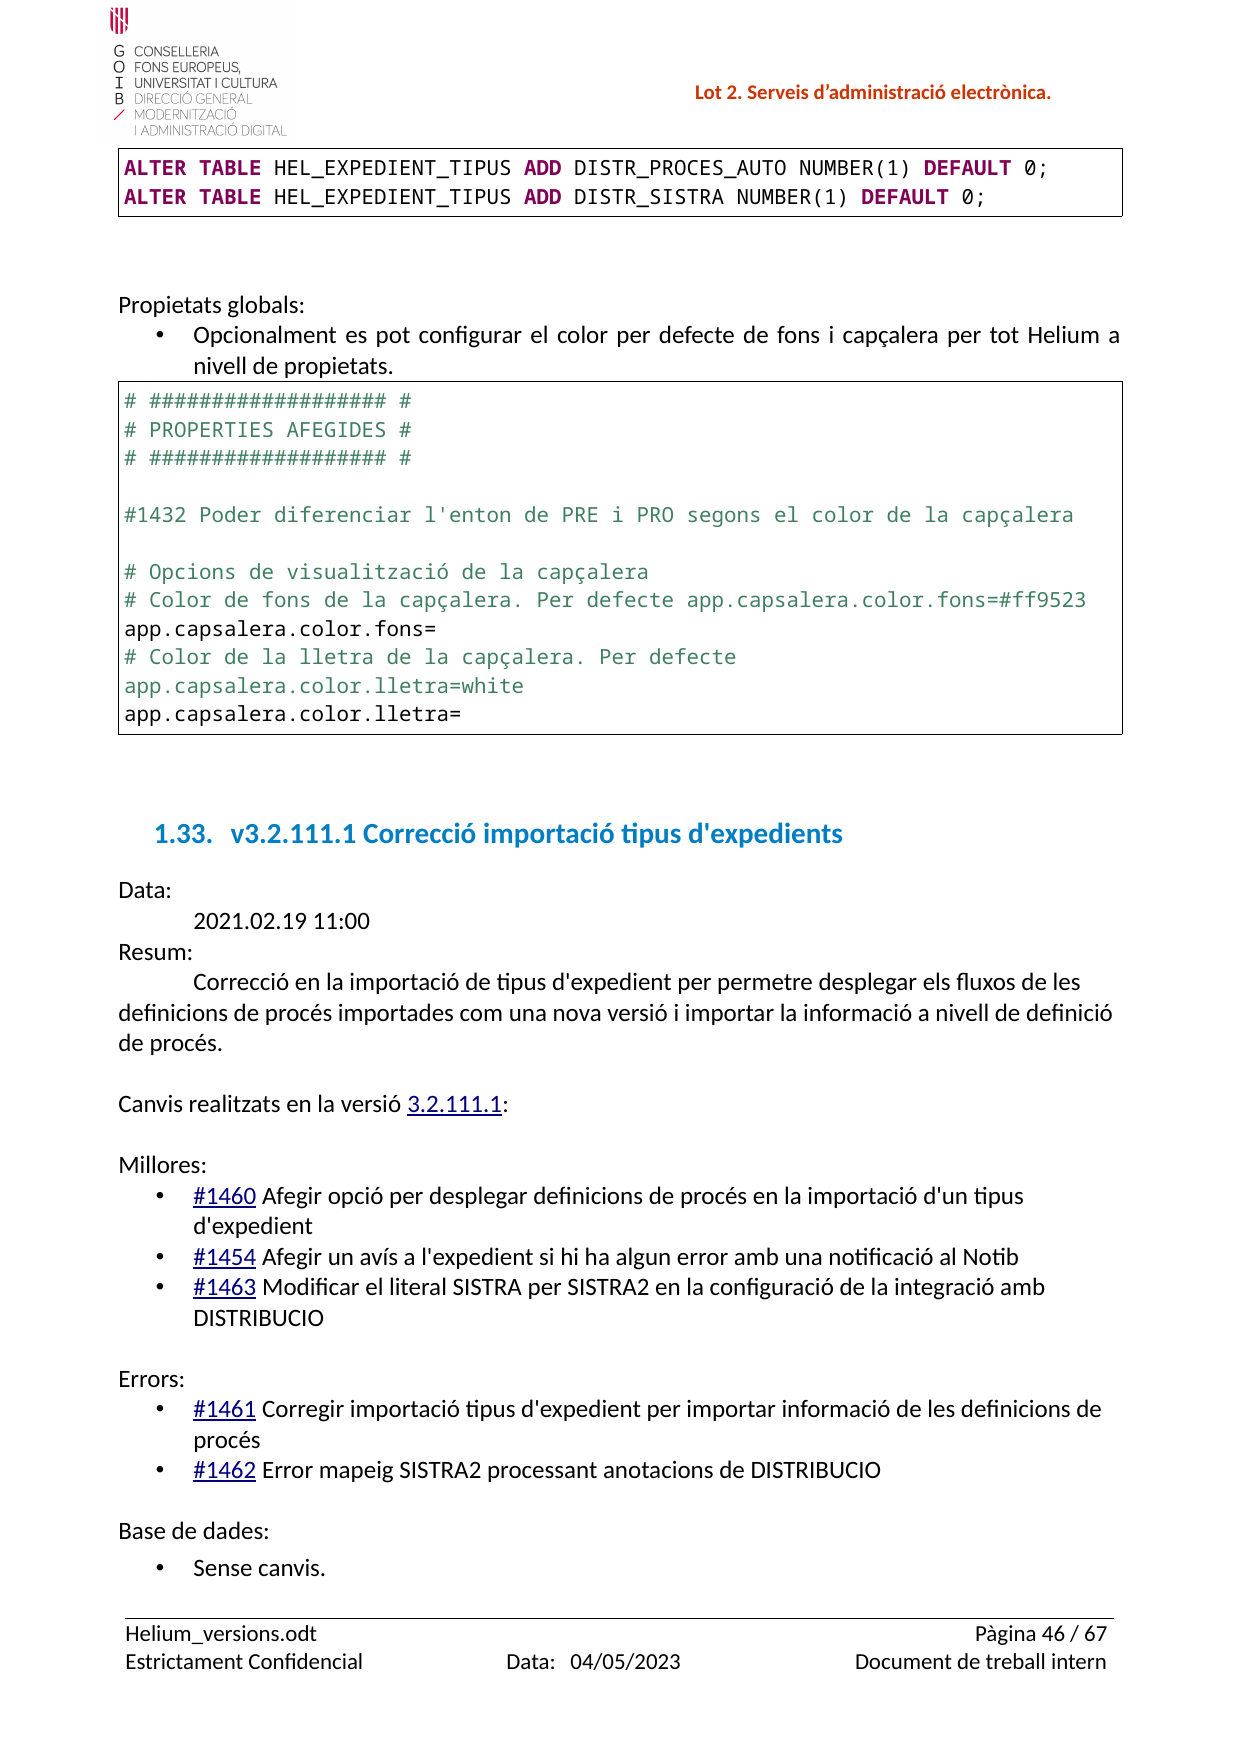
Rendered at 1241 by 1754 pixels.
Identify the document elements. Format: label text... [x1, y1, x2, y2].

text Millores: [118, 1149, 1122, 1180]
text Resum: [118, 936, 1122, 966]
text Base de dades: [118, 1516, 1122, 1546]
list #1461 Corregir importació tipus d'expedient per importar informació de les definicions de procés [156, 1393, 1122, 1454]
text Data: [118, 874, 1122, 905]
table_header # ################### # # PROPERTIES AFEGIDES # # ################### # #1432 Poder diferenciar l'enton de PRE i PRO segons el color de la capçalera # Opcions de visualització de la capçalera # Color de fons de la capçalera. Per defecte app.capsalera.color.fons=#ff9523 app.capsalera.color.fons= # Color de la lletra de la capçalera. Per defecte app.capsalera.color.lletra=white app.capsalera.color.lletra= [119, 382, 1122, 733]
list #1460 Afegir opció per desplegar definicions de procés en la importació d'un tipus d'expedient [156, 1180, 1122, 1241]
list #1463 Modificar el literal SISTRA per SISTRA2 en la configuració de la integració amb DISTRIBUCIO [156, 1271, 1122, 1332]
text 2021.02.19 11:00 [118, 905, 1122, 936]
text Errors: [118, 1363, 1122, 1393]
list Opcionalment es pot configurar el color per defecte de fons i capçalera per tot Helium a nivell de propietats. [156, 320, 1122, 381]
list #1454 Afegir un avís a l'expedient si hi ha algun error amb una notificació al Notib [156, 1241, 1122, 1271]
text Canvis realitzats en la versió 3.2.111.1: [118, 1088, 1122, 1119]
list Sense canvis. [156, 1552, 1122, 1582]
text Correcció en la importació de tipus d'expedient per permetre desplegar els fluxos de les definicions de procés importades com una nova versió i importar la informació a nivell de definició de procés. [118, 966, 1122, 1058]
table_header ALTER TABLE HEL_EXPEDIENT_TIPUS ADD DISTR_PROCES_AUTO NUMBER(1) DEFAULT 0; ALTER TABLE HEL_EXPEDIENT_TIPUS ADD DISTR_SISTRA NUMBER(1) DEFAULT 0; [119, 149, 1122, 216]
picture [100, 0, 297, 144]
subtitle v3.2.111.1 Correcció importació tipus d'expedients [153, 815, 1122, 851]
text Propietats globals: [118, 289, 1122, 320]
list #1462 Error mapeig SISTRA2 processant anotacions de DISTRIBUCIO [156, 1454, 1122, 1485]
